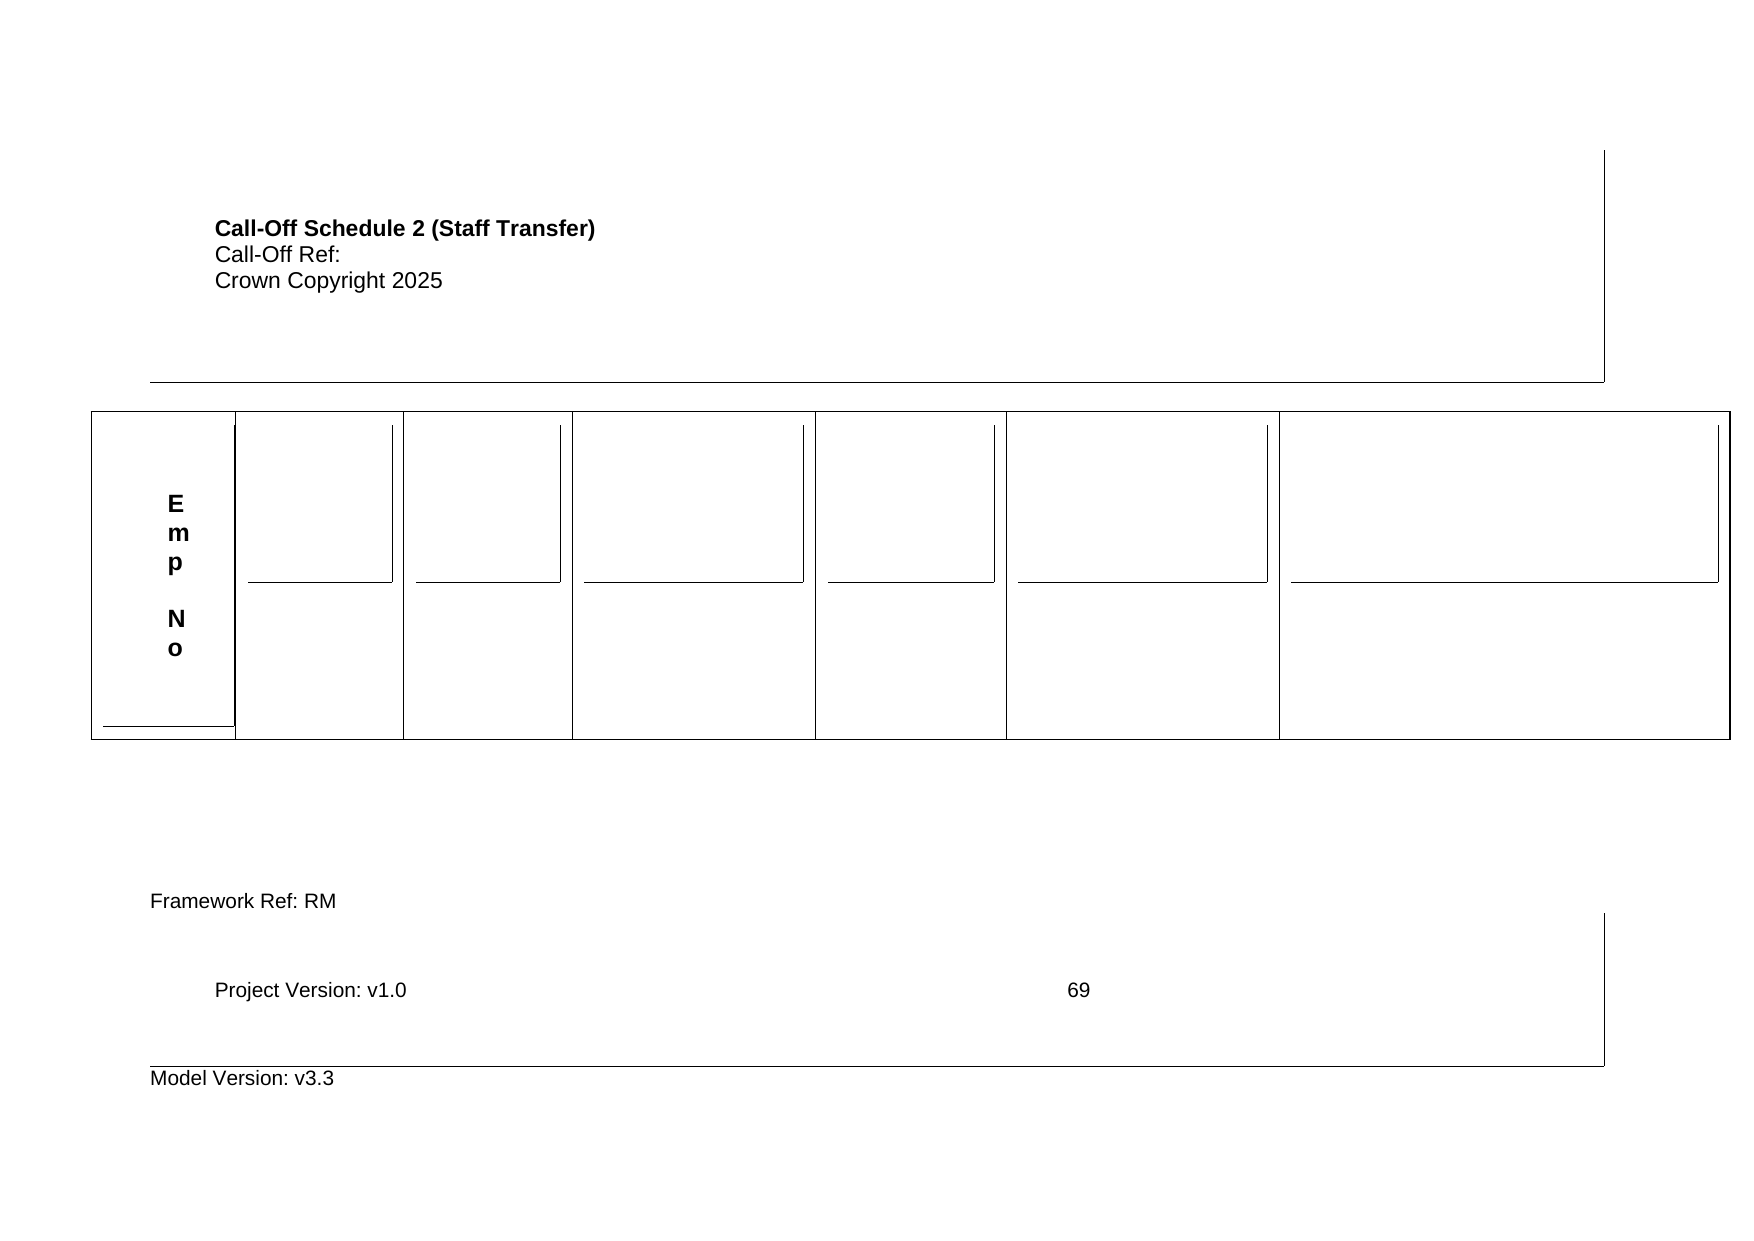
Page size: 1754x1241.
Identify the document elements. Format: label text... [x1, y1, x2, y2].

table_cell [816, 412, 1006, 739]
table_cell [1280, 412, 1729, 739]
table_cell [1007, 412, 1279, 739]
table_cell [404, 412, 572, 739]
table_cell Emp No [92, 412, 235, 739]
table_cell [573, 412, 815, 739]
table_cell [236, 412, 403, 739]
